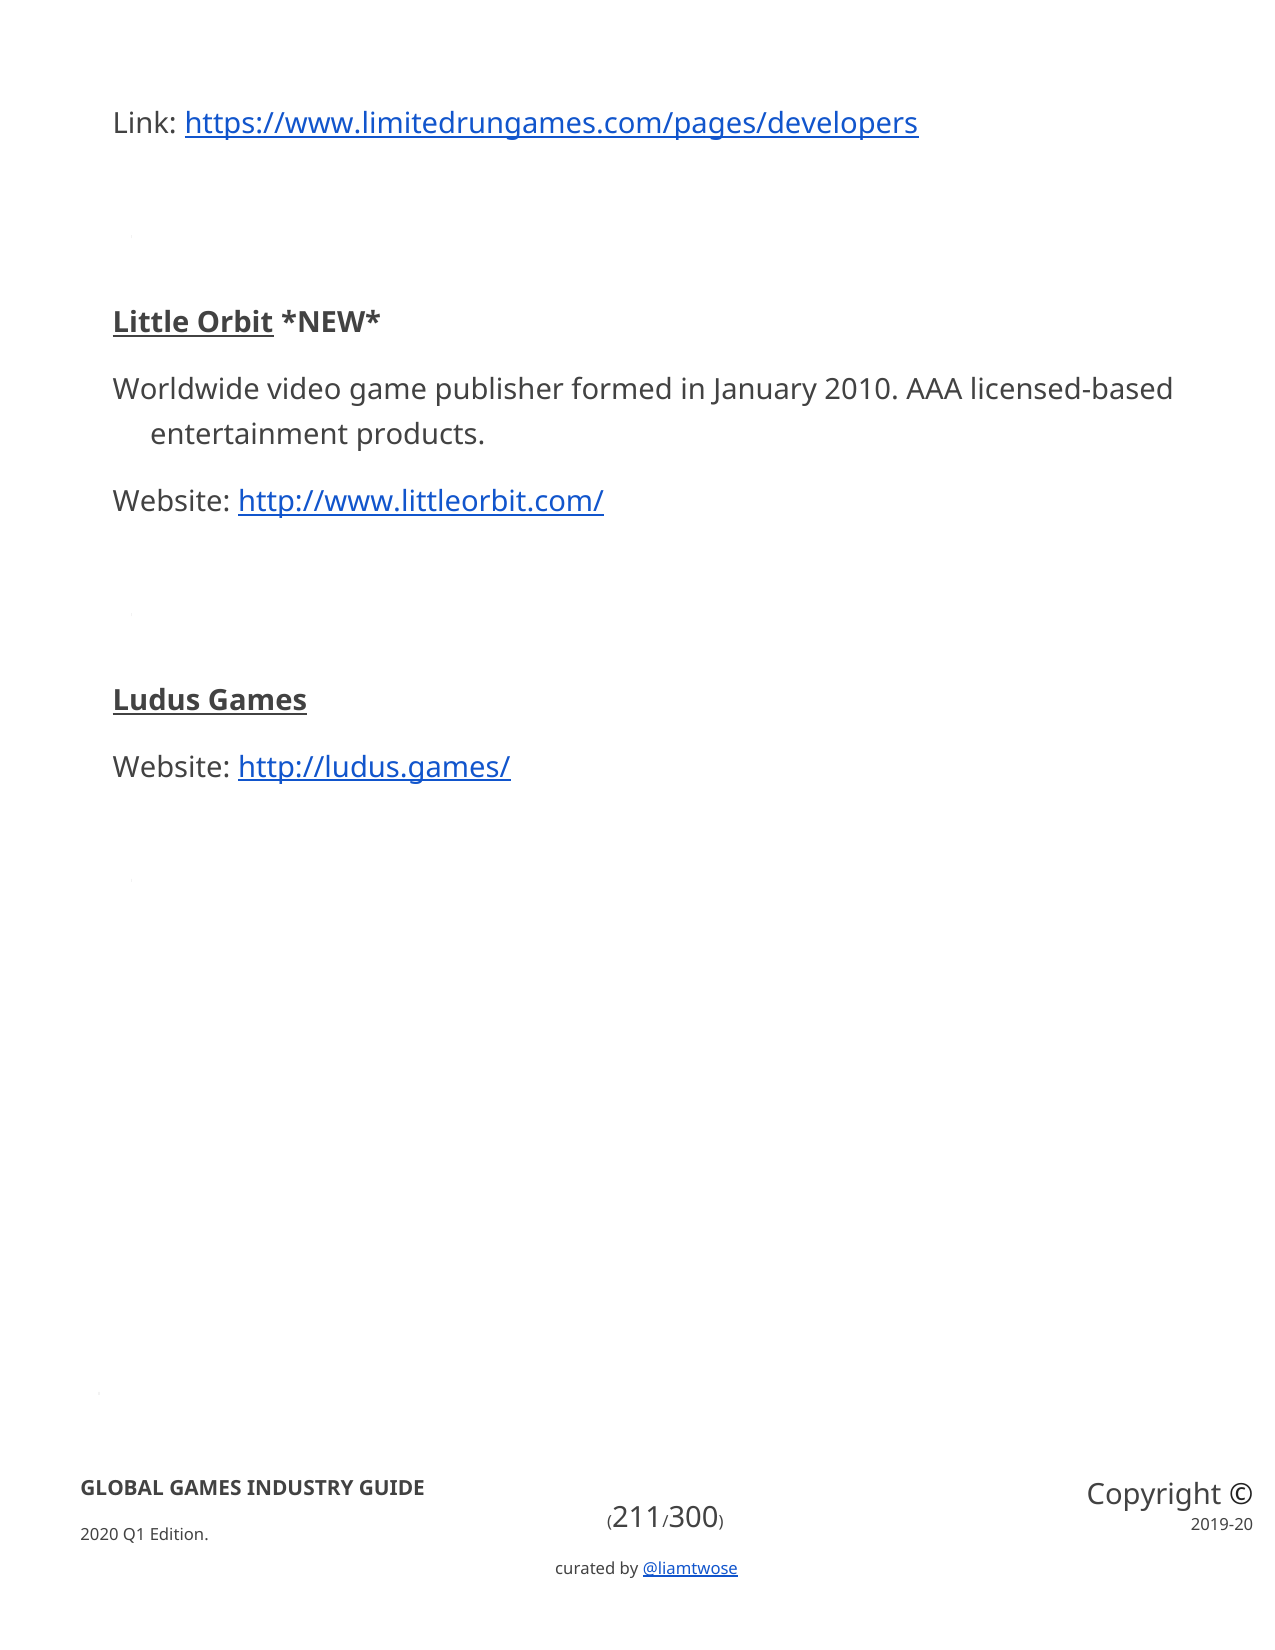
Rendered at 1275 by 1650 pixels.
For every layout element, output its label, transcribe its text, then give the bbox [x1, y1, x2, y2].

text Website: http://www.littleorbit.com/ [112, 480, 1200, 520]
text Ludus Games [112, 679, 1200, 719]
text Website: http://ludus.games/ [112, 746, 1200, 786]
text Worldwide video game publisher formed in January 2010. AAA licensed-based entertainment products. [112, 368, 1200, 453]
text Little Orbit *NEW* [112, 302, 1200, 341]
text Link: https://www.limitedrungames.com/pages/developers [112, 102, 1200, 142]
